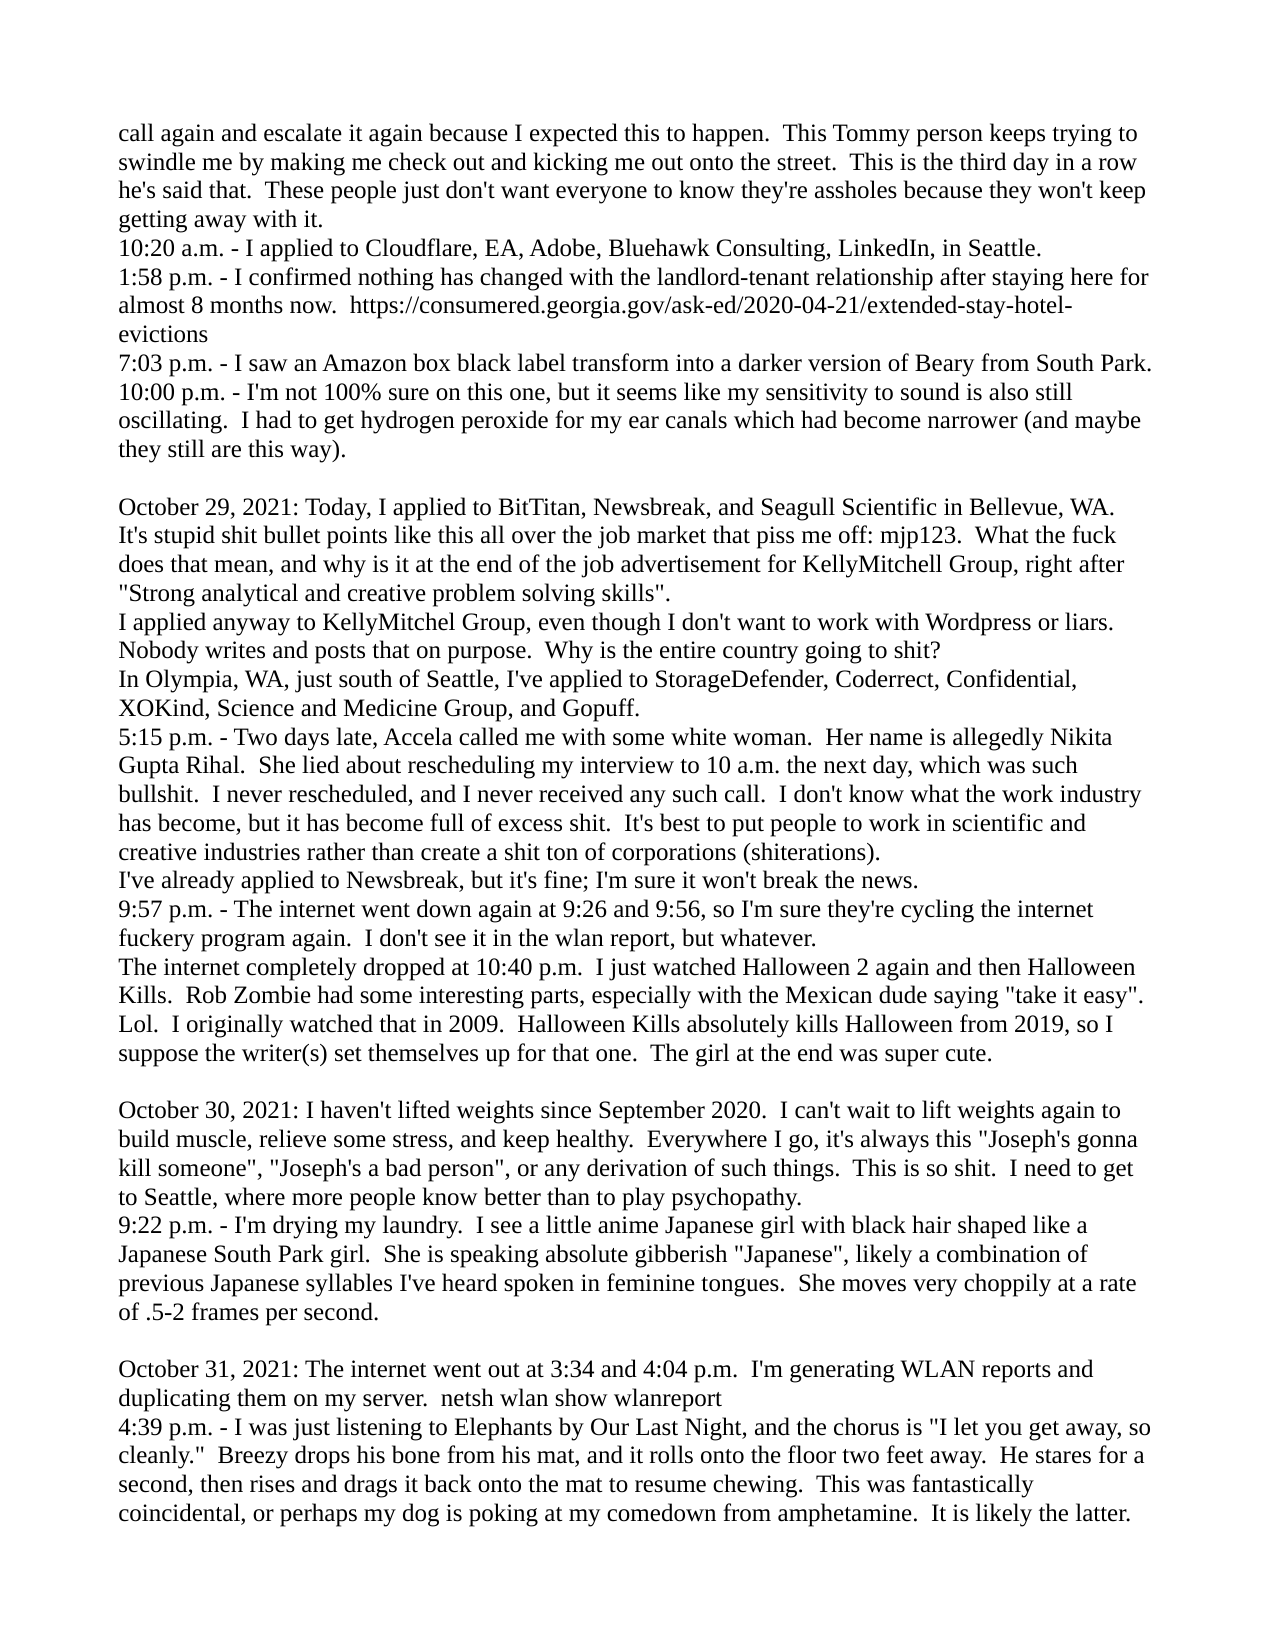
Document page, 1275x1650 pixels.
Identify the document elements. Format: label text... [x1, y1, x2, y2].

text 4:39 p.m. - I was just listening to Elephants by Our Last Night, and the chorus is "I let you get away, so cleanly." Breezy drops his bone from his mat, and it rolls onto the floor two feet away. He stares for a second, then rises and drags it back onto the mat to resume chewing. This was fantastically coincidental, or perhaps my dog is poking at my comedown from amphetamine. It is likely the latter. [118, 1412, 1157, 1527]
text The internet completely dropped at 10:40 p.m. I just watched Halloween 2 again and then Halloween Kills. Rob Zombie had some interesting parts, especially with the Mexican dude saying "take it easy". Lol. I originally watched that in 2009. Halloween Kills absolutely kills Halloween from 2019, so I suppose the writer(s) set themselves up for that one. The girl at the end was super cute. [118, 952, 1157, 1067]
text 10:20 a.m. - I applied to Cloudflare, EA, Adobe, Bluehawk Consulting, LinkedIn, in Seattle. [118, 233, 1157, 262]
text October 30, 2021: I haven't lifted weights since September 2020. I can't wait to lift weights again to build muscle, relieve some stress, and keep healthy. Everywhere I go, it's always this "Joseph's gonna kill someone", "Joseph's a bad person", or any derivation of such things. This is so shit. I need to get to Seattle, where more people know better than to play psychopathy. [118, 1096, 1157, 1211]
text 10:00 p.m. - I'm not 100% sure on this one, but it seems like my sensitivity to sound is also still oscillating. I had to get hydrogen peroxide for my ear canals which had become narrower (and maybe they still are this way). [118, 377, 1157, 463]
text October 31, 2021: The internet went out at 3:34 and 4:04 p.m. I'm generating WLAN reports and duplicating them on my server. netsh wlan show wlanreport [118, 1354, 1157, 1412]
text I applied anyway to KellyMitchel Group, even though I don't want to work with Wordpress or liars. Nobody writes and posts that on purpose. Why is the entire country going to shit? [118, 607, 1157, 664]
text call again and escalate it again because I expected this to happen. This Tommy person keeps trying to swindle me by making me check out and kicking me out onto the street. This is the third day in a row he's said that. These people just don't want everyone to know they're assholes because they won't keep getting away with it. [118, 118, 1157, 233]
text In Olympia, WA, just south of Seattle, I've applied to StorageDefender, Coderrect, Confidential, XOKind, Science and Medicine Group, and Gopuff. [118, 664, 1157, 722]
text 1:58 p.m. - I confirmed nothing has changed with the landlord-tenant relationship after staying here for almost 8 months now. https://consumered.georgia.gov/ask-ed/2020-04-21/extended-stay-hotel-evictions [118, 262, 1157, 348]
text 5:15 p.m. - Two days late, Accela called me with some white woman. Her name is allegedly Nikita Gupta Rihal. She lied about rescheduling my interview to 10 a.m. the next day, which was such bullshit. I never rescheduled, and I never received any such call. I don't know what the work industry has become, but it has become full of excess shit. It's best to put people to work in scientific and creative industries rather than create a shit ton of corporations (shiterations). [118, 722, 1157, 866]
text 9:57 p.m. - The internet went down again at 9:26 and 9:56, so I'm sure they're cycling the internet fuckery program again. I don't see it in the wlan report, but whatever. [118, 894, 1157, 952]
text 7:03 p.m. - I saw an Amazon box black label transform into a darker version of Beary from South Park. [118, 348, 1157, 377]
text 9:22 p.m. - I'm drying my laundry. I see a little anime Japanese girl with black hair shaped like a Japanese South Park girl. She is speaking absolute gibberish "Japanese", likely a combination of previous Japanese syllables I've heard spoken in feminine tongues. She moves very choppily at a rate of .5-2 frames per second. [118, 1211, 1157, 1326]
text I've already applied to Newsbreak, but it's fine; I'm sure it won't break the news. [118, 866, 1157, 894]
text October 29, 2021: Today, I applied to BitTitan, Newsbreak, and Seagull Scientific in Bellevue, WA. It's stupid shit bullet points like this all over the job market that piss me off: mjp123. What the fuck does that mean, and why is it at the end of the job advertisement for KellyMitchell Group, right after "Strong analytical and creative problem solving skills". [118, 492, 1157, 607]
